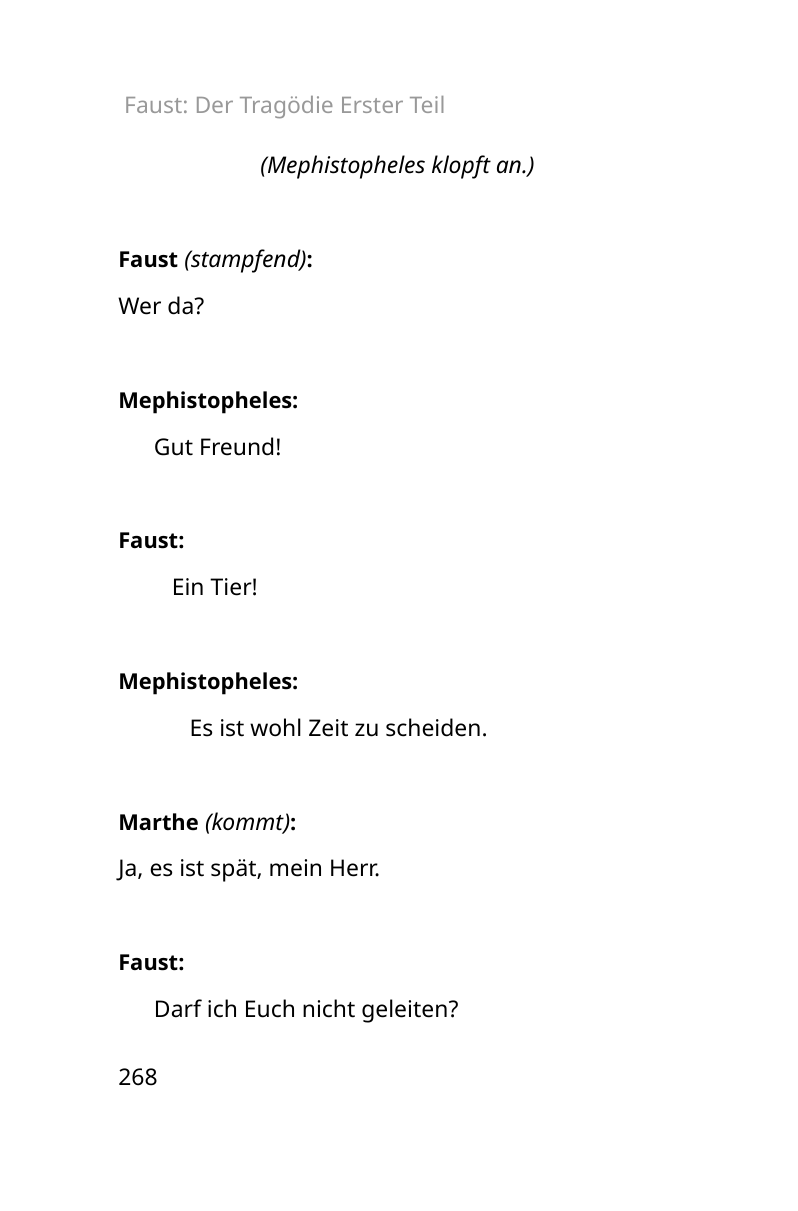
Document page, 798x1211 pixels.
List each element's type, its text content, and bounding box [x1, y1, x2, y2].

text Marthe (kommt): Ja, es ist spät, mein Herr. [118, 776, 679, 884]
text Mephistopheles: Gut Freund! [118, 354, 679, 462]
text Faust (stampfend): Wer da? [118, 208, 679, 321]
text Faust: Ein Tier! [118, 495, 679, 602]
text Faust: Darf ich Euch nicht geleiten? [118, 917, 679, 1024]
text Mephistopheles: Es ist wohl Zeit zu scheiden. [118, 636, 679, 743]
text (Mephistopheles klopft an.) [118, 149, 679, 181]
